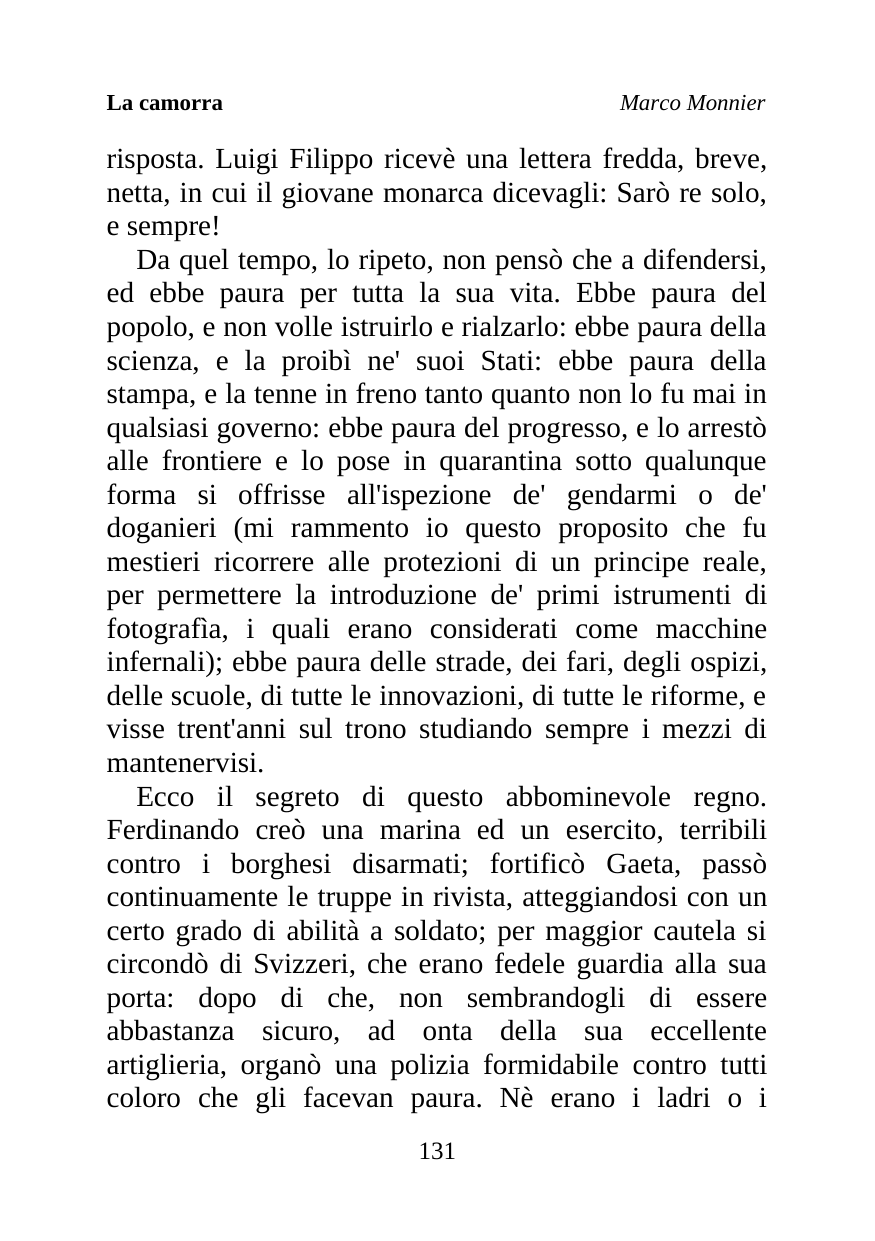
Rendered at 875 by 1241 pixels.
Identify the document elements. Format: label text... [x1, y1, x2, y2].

text risposta. Luigi Filippo ricevè una lettera fredda, breve, netta, in cui il giovane monarca dicevagli: Sarò re solo, e sempre! [106, 141, 768, 242]
text Ecco il segreto di questo abbominevole regno. Ferdinando creò una marina ed un esercito, terribili contro i borghesi disarmati; fortificò Gaeta, passò continuamente le truppe in rivista, atteggiandosi con un certo grado di abilità a soldato; per maggior cautela si circondò di Svizzeri, che erano fedele guardia alla sua porta: dopo di che, non sembrandogli di essere abbastanza sicuro, ad onta della sua eccellente artiglieria, organò una polizia formidabile contro tutti coloro che gli facevan paura. Nè erano i ladri o i [106, 779, 768, 1114]
text Da quel tempo, lo ripeto, non pensò che a difendersi, ed ebbe paura per tutta la sua vita. Ebbe paura del popolo, e non volle istruirlo e rialzarlo: ebbe paura della scienza, e la proibì ne' suoi Stati: ebbe paura della stampa, e la tenne in freno tanto quanto non lo fu mai in qualsiasi governo: ebbe paura del progresso, e lo arrestò alle frontiere e lo pose in quarantina sotto qualunque forma si offrisse all'ispezione de' gendarmi o de' doganieri (mi rammento io questo proposito che fu mestieri ricorrere alle protezioni di un principe reale, per permettere la introduzione de' primi istrumenti di fotografìa, i quali erano considerati come macchine infernali); ebbe paura delle strade, dei fari, degli ospizi, delle scuole, di tutte le innovazioni, di tutte le riforme, e visse trent'anni sul trono studiando sempre i mezzi di mantenervisi. [106, 242, 768, 779]
